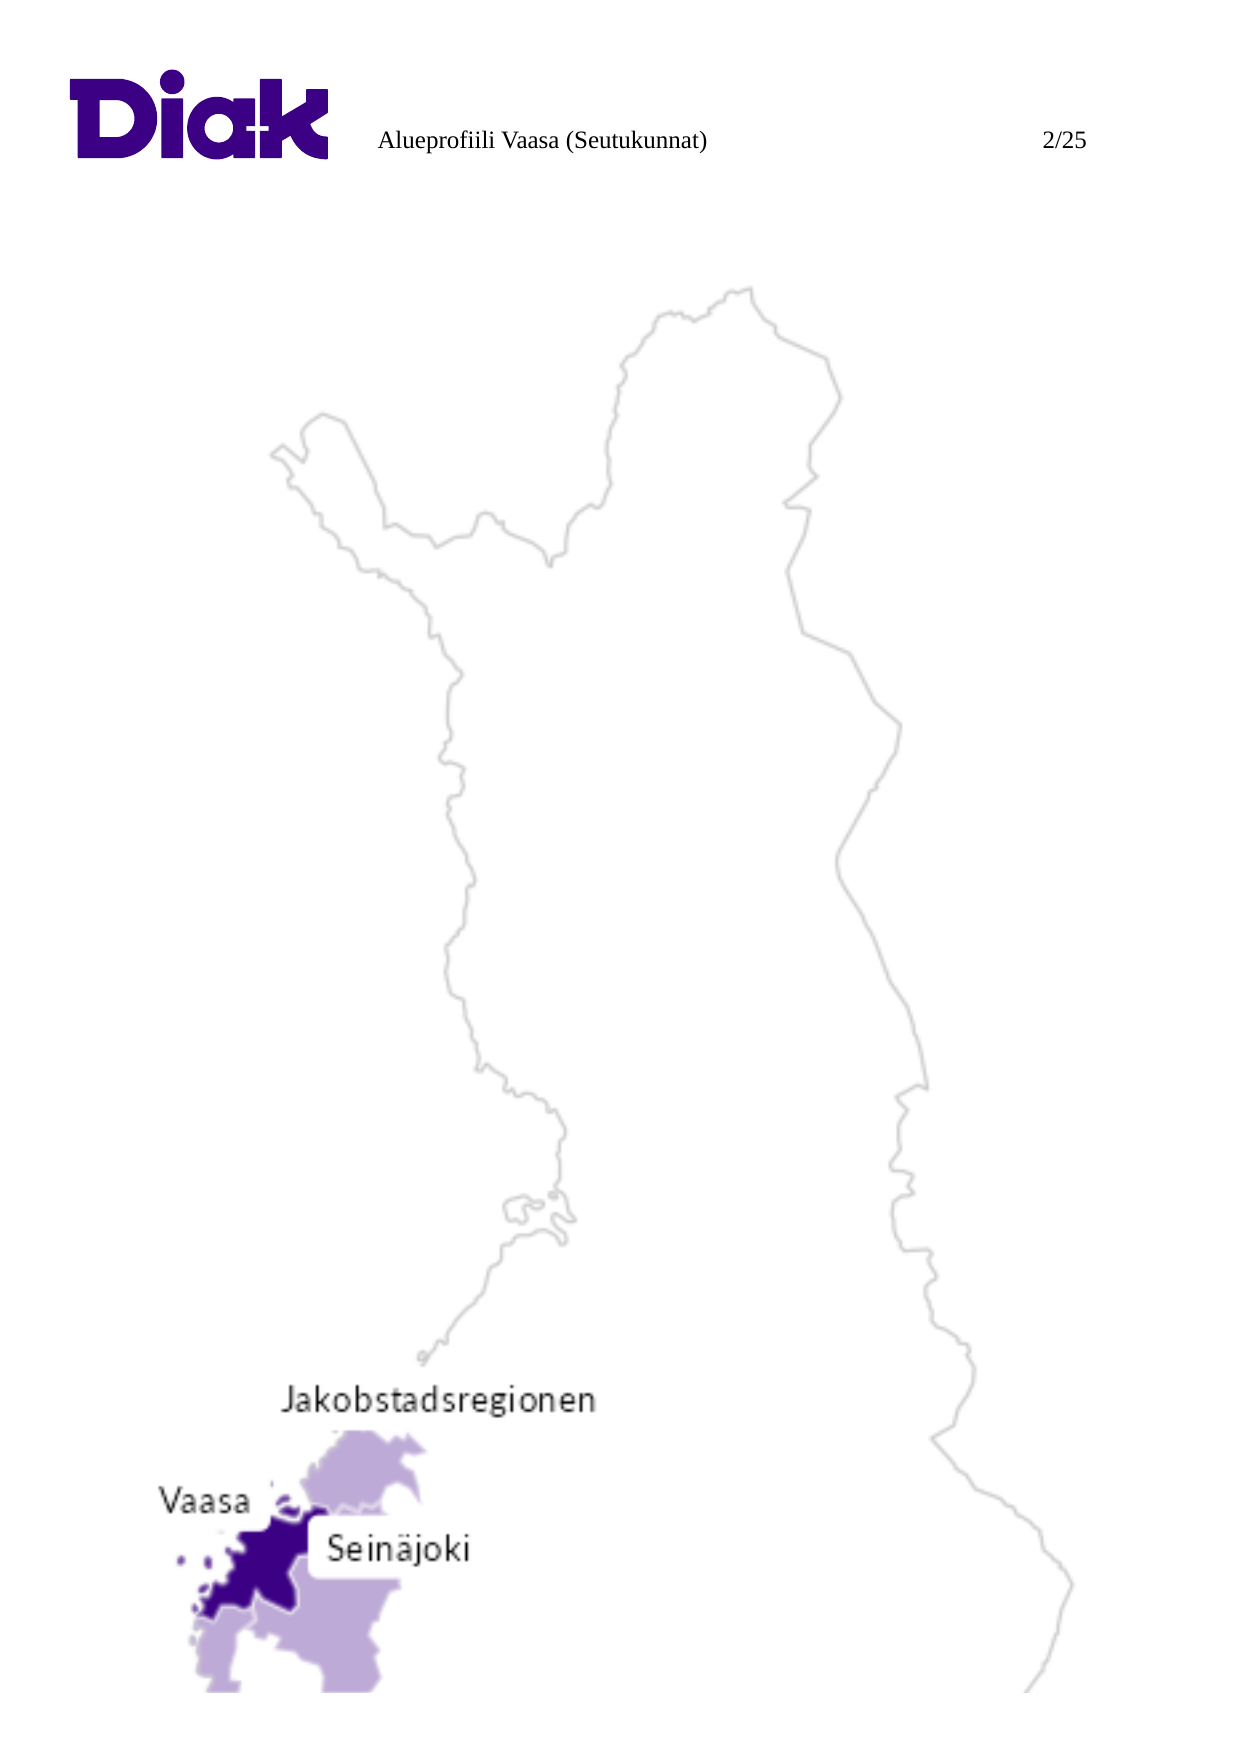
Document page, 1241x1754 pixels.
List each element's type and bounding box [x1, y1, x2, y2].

picture [61, 196, 1179, 1693]
